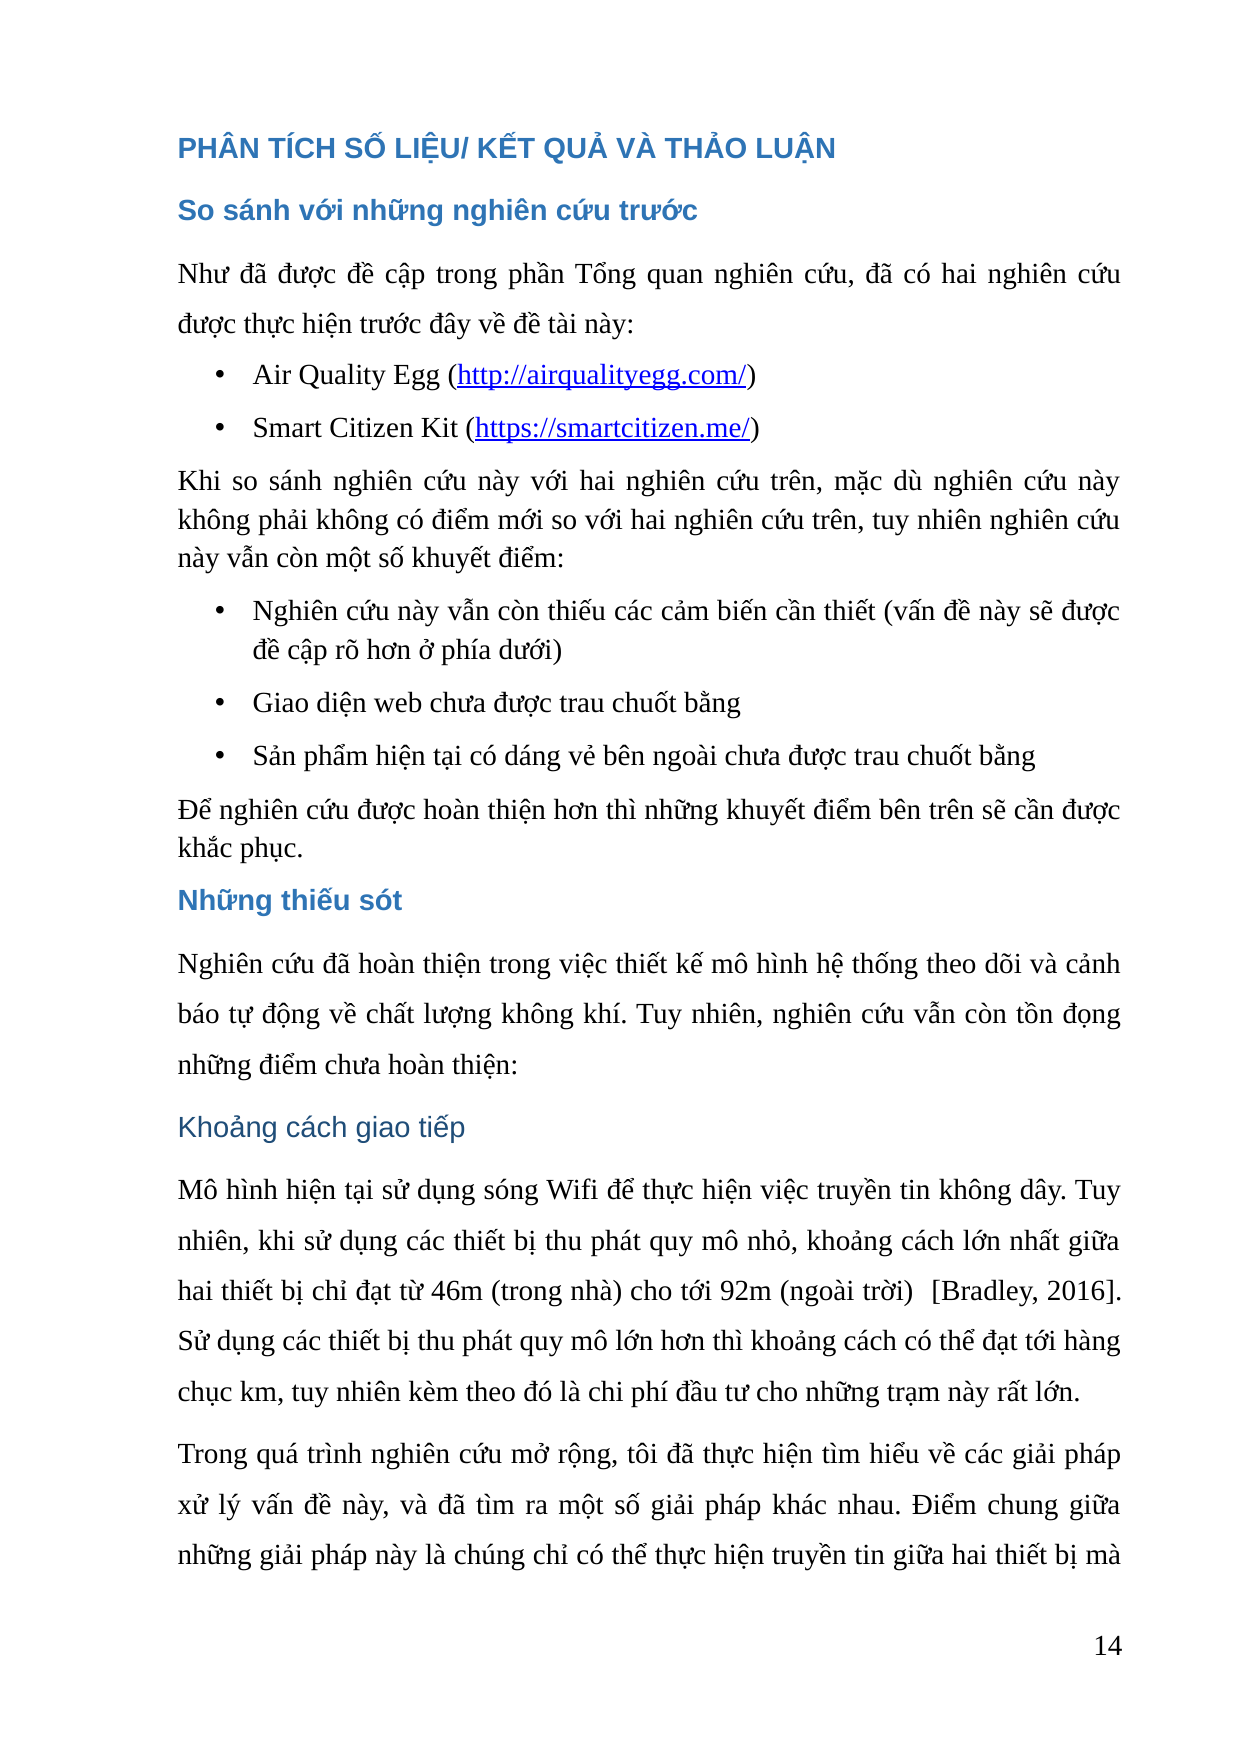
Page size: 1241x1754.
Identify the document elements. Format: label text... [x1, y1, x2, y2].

text Trong quá trình nghiên cứu mở rộng, tôi đã thực hiện tìm hiểu về các giải pháp xử lý vấn đề này, và đã tìm ra một số giải pháp khác nhau. Điểm chung giữa những giải pháp này là chúng chỉ có thể thực hiện truyền tin giữa hai thiết bị mà [177, 1437, 1122, 1571]
list Sản phẩm hiện tại có dáng vẻ bên ngoài chưa được trau chuốt bằng [215, 738, 1122, 772]
text Để nghiên cứu được hoàn thiện hơn thì những khuyết điểm bên trên sẽ cần được khắc phục. [177, 792, 1122, 864]
subtitle Khoảng cách giao tiếp [177, 1110, 1122, 1143]
text Nghiên cứu đã hoàn thiện trong việc thiết kế mô hình hệ thống theo dõi và cảnh báo tự động về chất lượng không khí. Tuy nhiên, nghiên cứu vẫn còn tồn đọng những điểm chưa hoàn thiện: [177, 946, 1122, 1080]
list Nghiên cứu này vẫn còn thiếu các cảm biến cần thiết (vấn đề này sẽ được đề cập rõ hơn ở phía dưới) [215, 593, 1122, 666]
list Air Quality Egg (http://airqualityegg.com/) [215, 357, 1122, 391]
text Khi so sánh nghiên cứu này với hai nghiên cứu trên, mặc dù nghiên cứu này không phải không có điểm mới so với hai nghiên cứu trên, tuy nhiên nghiên cứu này vẫn còn một số khuyết điểm: [177, 463, 1122, 574]
text Như đã được đề cập trong phần Tổng quan nghiên cứu, đã có hai nghiên cứu được thực hiện trước đây về đề tài này: [177, 256, 1122, 340]
text Mô hình hiện tại sử dụng sóng Wifi để thực hiện việc truyền tin không dây. Tuy nhiên, khi sử dụng các thiết bị thu phát quy mô nhỏ, khoảng cách lớn nhất giữa hai thiết bị chỉ đạt từ 46m (trong nhà) cho tới 92m (ngoài trời) [Bradley, 2016]. Sử dụng các thiết bị thu phát quy mô lớn hơn thì khoảng cách có thể đạt tới hàng chục km, tuy nhiên kèm theo đó là chi phí đầu tư cho những trạm này rất lớn. [177, 1172, 1122, 1407]
subtitle So sánh với những nghiên cứu trước [177, 193, 1122, 227]
list Smart Citizen Kit (https://smartcitizen.me/) [215, 410, 1122, 444]
subtitle Những thiếu sót [177, 883, 1122, 917]
list Giao diện web chưa được trau chuốt bằng [215, 685, 1122, 719]
subtitle PHÂN TÍCH SỐ LIỆU/ KẾT QUẢ VÀ THẢO LUẬN [177, 131, 1122, 164]
